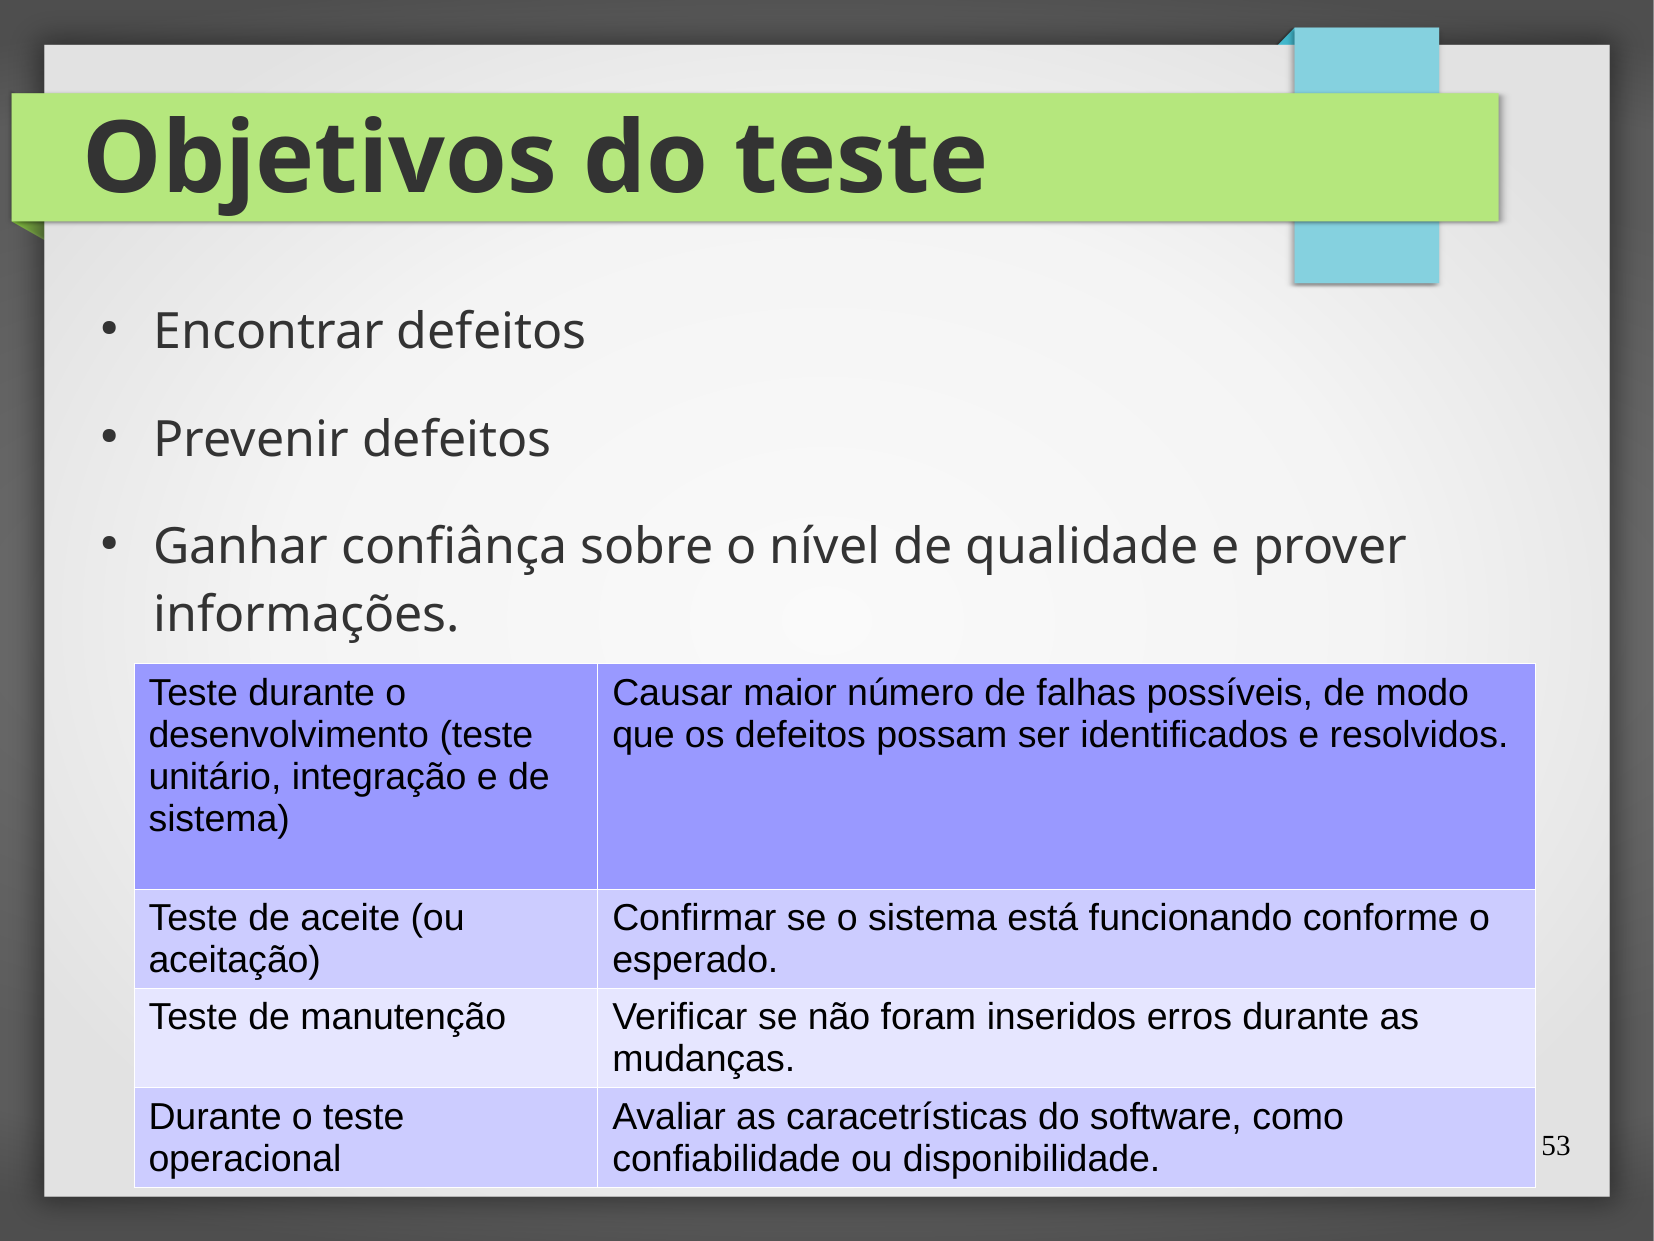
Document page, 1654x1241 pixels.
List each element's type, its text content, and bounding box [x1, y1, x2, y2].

table_header Causar maior número de falhas possíveis, de modo que os defeitos possam ser identificados e resolvidos. [598, 664, 1535, 889]
table_header Teste durante o desenvolvimento (teste unitário, integração e de sistema) [135, 664, 597, 889]
table_cell Confirmar se o sistema está funcionando conforme o esperado. [598, 890, 1535, 988]
title Objetivos do teste [82, 94, 1264, 213]
table_cell Durante o teste operacional [135, 1088, 597, 1187]
list Encontrar defeitos Prevenir defeitos Ganhar confiânça sobre o nível de qualidade e prover informações. [82, 295, 1571, 1015]
picture [0, 0, 1654, 1241]
table_cell Teste de aceite (ou aceitação) [135, 890, 597, 988]
table_cell Avaliar as caracetrísticas do software, como confiabilidade ou disponibilidade. [598, 1088, 1535, 1187]
table_cell Teste de manutenção [135, 989, 597, 1087]
table_cell Verificar se não foram inseridos erros durante as mudanças. [598, 989, 1535, 1087]
